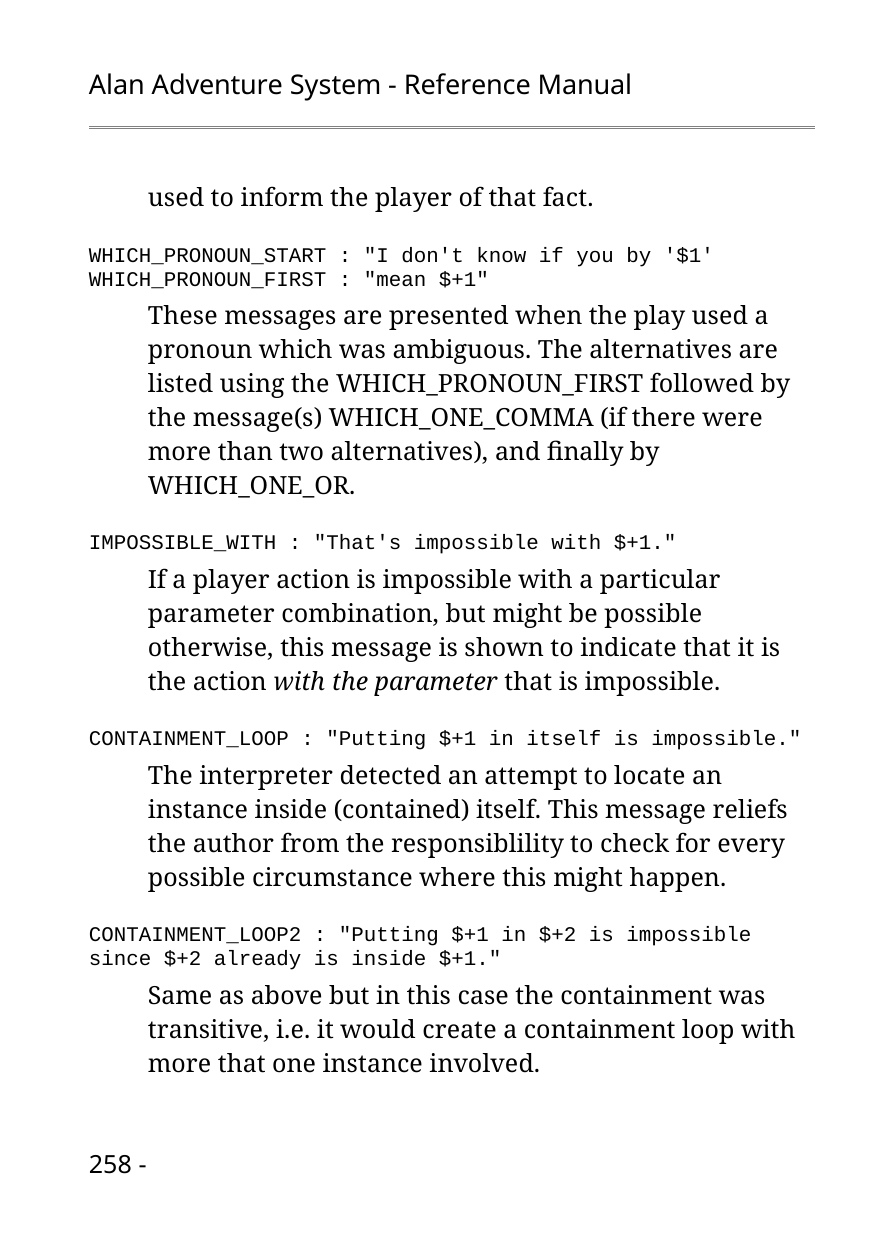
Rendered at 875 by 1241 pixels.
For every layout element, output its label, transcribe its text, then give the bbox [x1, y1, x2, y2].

text IMPOSSIBLE_WITH : "That's impossible with $+1." [88, 532, 815, 556]
text CONTAINMENT_LOOP2 : "Putting $+1 in $+2 is impossible since $+2 already is inside $+1." [88, 924, 815, 972]
text Same as above but in this case the containment was transitive, i.e. it would create a containment loop with more that one instance involved. [148, 978, 815, 1079]
text WHICH_PRONOUN_START : "I don't know if you by '$1' WHICH_PRONOUN_FIRST : "mean $+1" [88, 244, 815, 292]
text These messages are presented when the play used a pronoun which was ambiguous. The alternatives are listed using the WHICH_PRONOUN_FIRST followed by the message(s) WHICH_ONE_COMMA (if there were more than two alternatives), and finally by WHICH_ONE_OR. [148, 298, 815, 502]
text CONTAINMENT_LOOP : "Putting $+1 in itself is impossible." [88, 728, 815, 752]
text The interpreter detected an attempt to locate an instance inside (contained) itself. This message reliefs the author from the responsiblility to check for every possible circumstance where this might happen. [148, 758, 815, 894]
text If a player action is impossible with a particular parameter combination, but might be possible otherwise, this message is shown to indicate that it is the action with the parameter that is impossible. [148, 562, 815, 698]
text used to inform the player of that fact. [148, 180, 815, 214]
